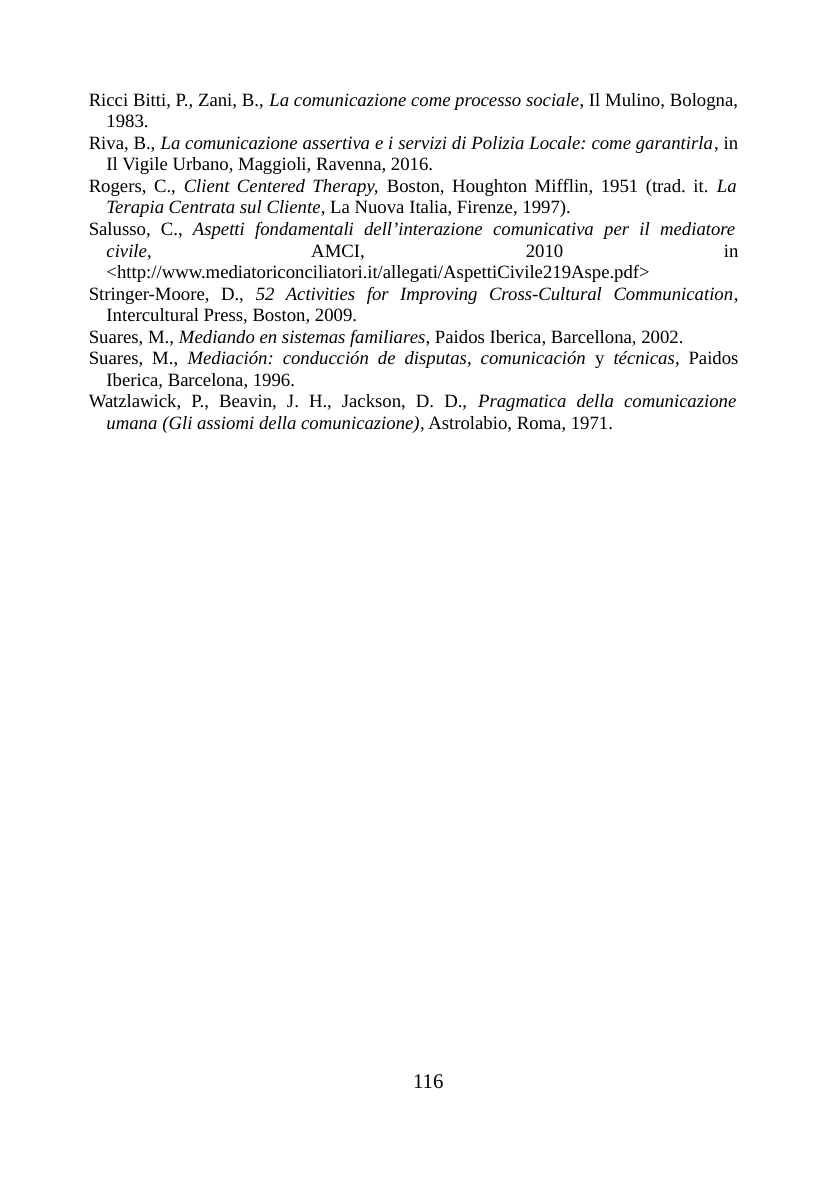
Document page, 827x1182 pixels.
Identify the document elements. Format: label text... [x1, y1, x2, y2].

text Ricci Bitti, P., Zani, B., La comunicazione come processo sociale, Il Mulino, Bologna, 1983. [88, 88, 738, 132]
text Salusso, C., Aspetti fondamentali dell’interazione comunicativa per il mediatore civile, AMCI, 2010 in <http://www.mediatoriconciliatori.it/allegati/AspettiCivile219Aspe.pdf> [88, 218, 738, 283]
text Suares, M., Mediación: conducción de disputas, comunicación y técnicas, Paidos Iberica, Barcelona, 1996. [88, 347, 738, 390]
text Rogers, C., Client Centered Therapy, Boston, Houghton Mifflin, 1951 (trad. it. La Terapia Centrata sul Cliente, La Nuova Italia, Firenze, 1997). [88, 175, 738, 218]
text Suares, M., Mediando en sistemas familiares, Paidos Iberica, Barcellona, 2002. [88, 326, 738, 347]
text Watzlawick, P., Beavin, J. H., Jackson, D. D., Pragmatica della comunicazione umana (Gli assiomi della comunicazione), Astrolabio, Roma, 1971. [88, 390, 738, 433]
text Riva, B., La comunicazione assertiva e i servizi di Polizia Locale: come garantirla, in Il Vigile Urbano, Maggioli, Ravenna, 2016. [88, 132, 738, 175]
text Stringer-Moore, D., 52 Activities for Improving Cross-Cultural Communication, Intercultural Press, Boston, 2009. [88, 283, 738, 326]
